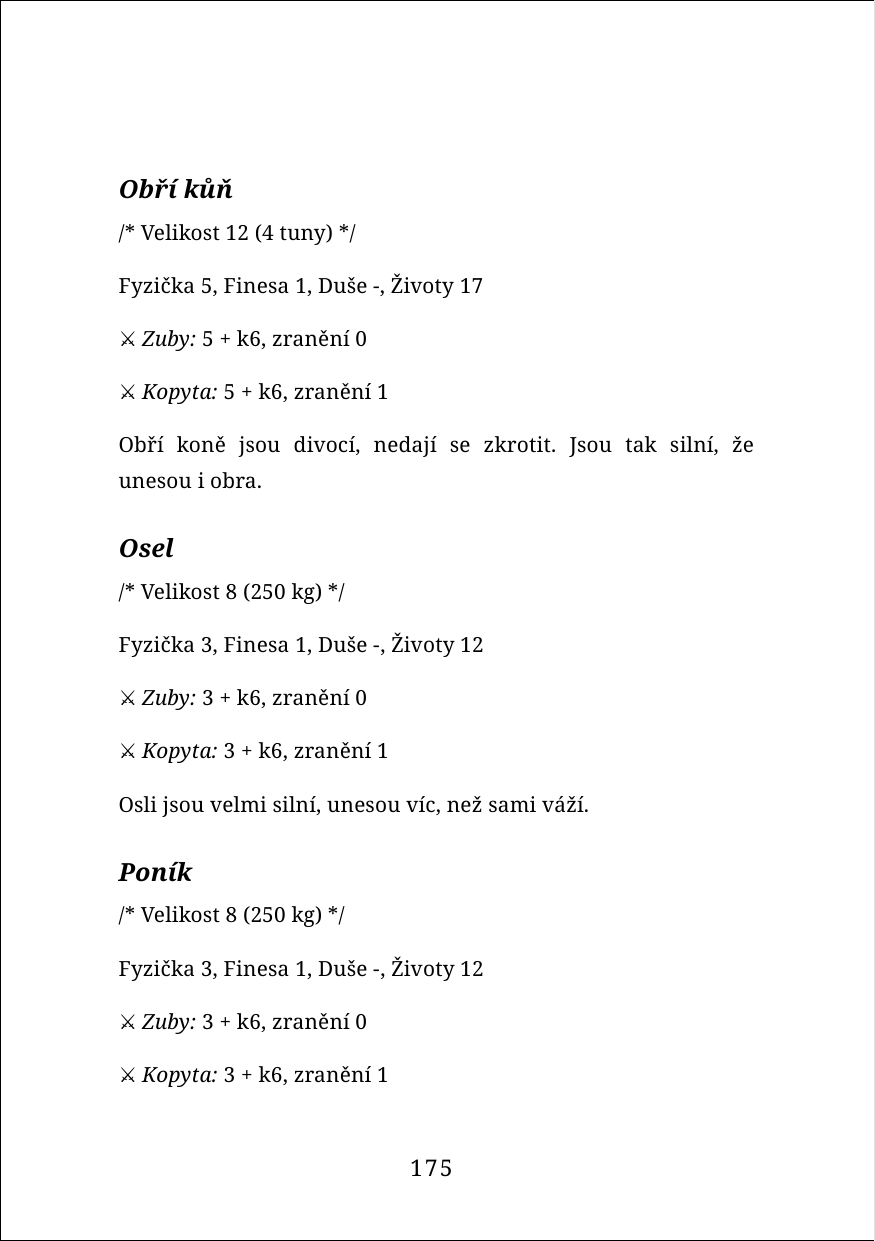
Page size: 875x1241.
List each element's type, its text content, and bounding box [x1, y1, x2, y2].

text ⚔ Kopyta: 3 + k6, zranění 1 [118, 1060, 756, 1089]
subtitle Poník [118, 855, 756, 889]
text Fyzička 5, Finesa 1, Duše -, Životy 17 [118, 271, 756, 299]
text Fyzička 3, Finesa 1, Duše -, Životy 12 [118, 954, 756, 982]
text ⚔ Kopyta: 5 + k6, zranění 1 [118, 377, 756, 406]
text /* Velikost 12 (4 tuny) */ [118, 218, 756, 246]
subtitle Osel [118, 531, 756, 565]
text ⚔ Zuby: 5 + k6, zranění 0 [118, 324, 756, 352]
text Osli jsou velmi silní, unesou víc, než sami váží. [118, 790, 756, 818]
text ⚔ Zuby: 3 + k6, zranění 0 [118, 1007, 756, 1036]
text /* Velikost 8 (250 kg) */ [118, 577, 756, 605]
text Fyzička 3, Finesa 1, Duše -, Životy 12 [118, 630, 756, 658]
text ⚔ Kopyta: 3 + k6, zranění 1 [118, 737, 756, 765]
text /* Velikost 8 (250 kg) */ [118, 901, 756, 929]
text Obří koně jsou divocí, nedají se zkrotit. Jsou tak silní, že unesou i obra. [118, 431, 756, 494]
subtitle Obří kůň [118, 172, 756, 206]
text ⚔ Zuby: 3 + k6, zranění 0 [118, 683, 756, 712]
